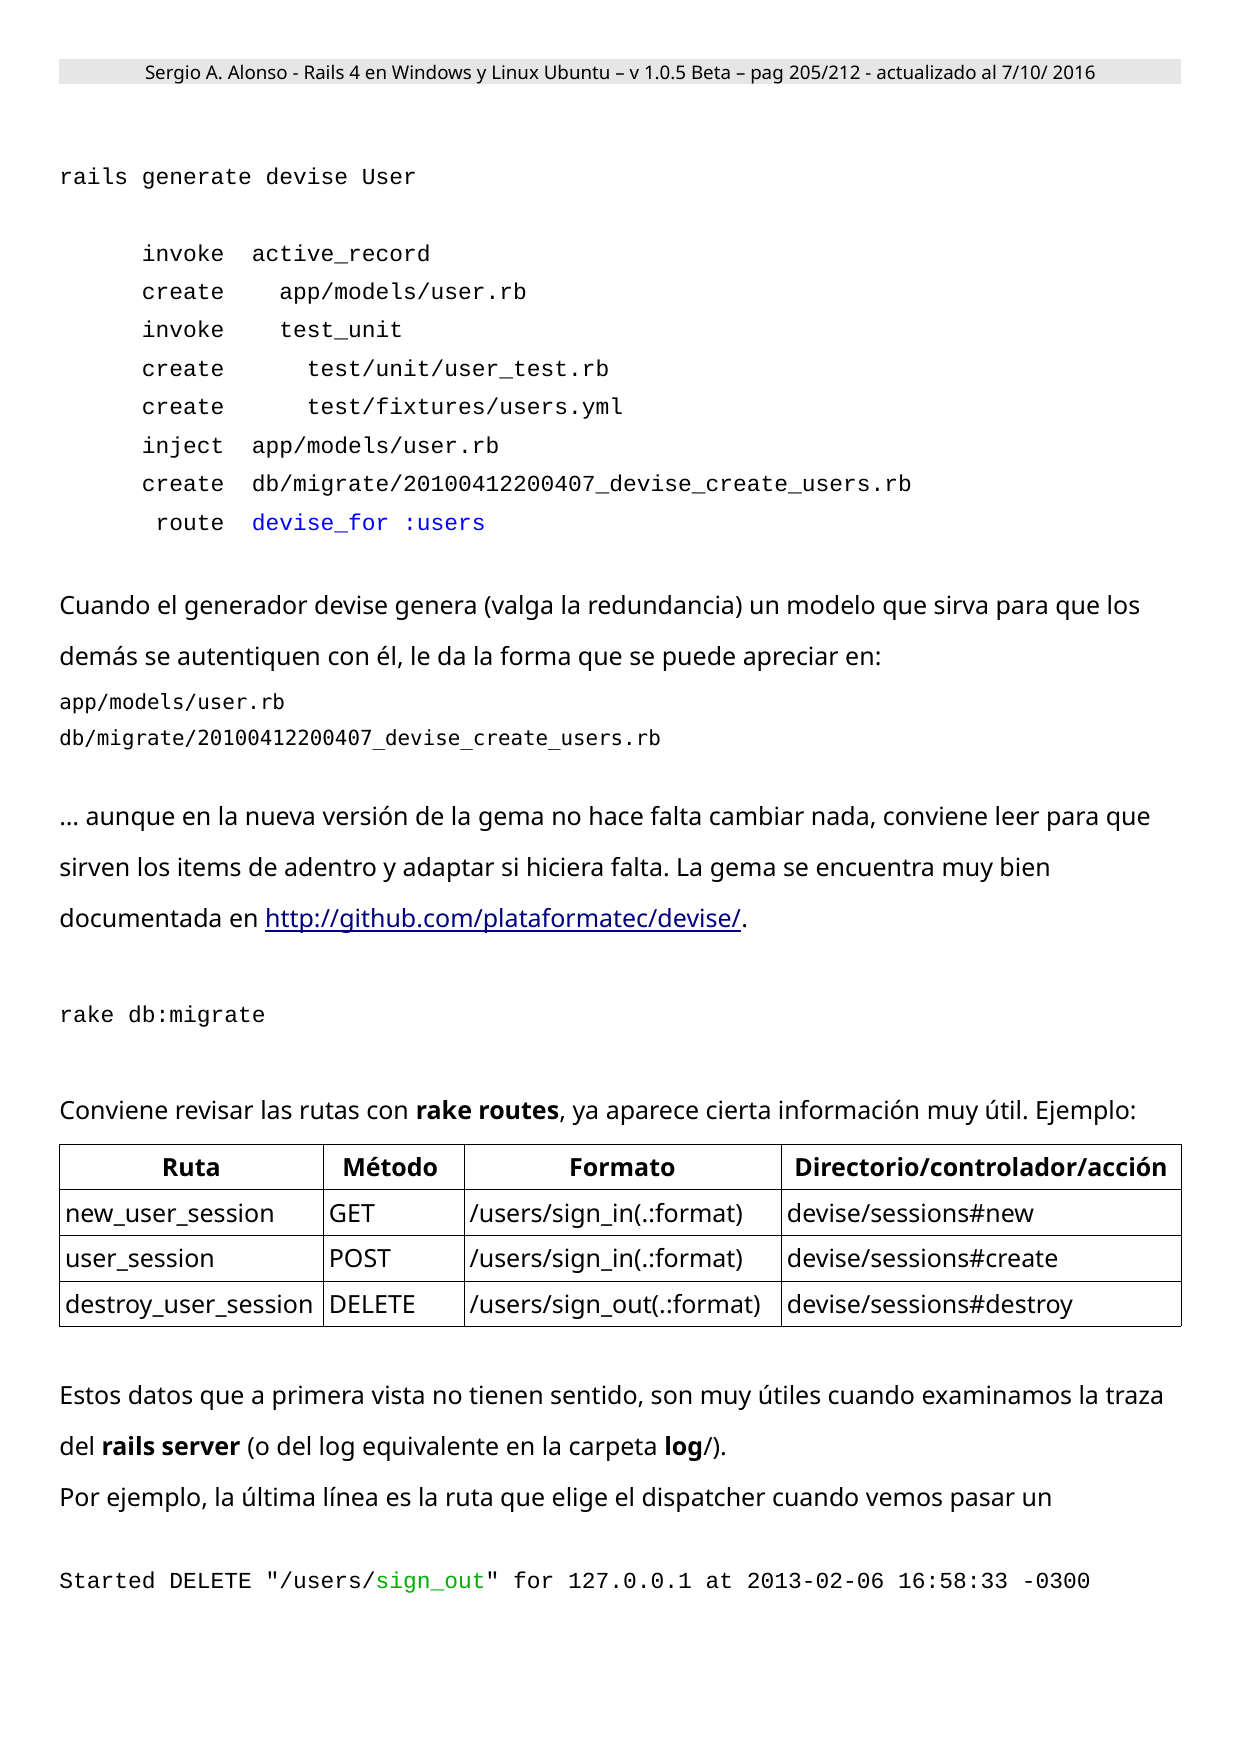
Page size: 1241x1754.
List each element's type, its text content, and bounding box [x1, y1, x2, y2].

text Started DELETE "/users/sign_out" for 127.0.0.1 at 2013-02-06 16:58:33 -0300 [59, 1569, 1181, 1595]
text invoke test_unit [59, 319, 1181, 345]
text create db/migrate/20100412200407_devise_create_users.rb [59, 473, 1181, 498]
table_cell /users/sign_in(.:format) [465, 1190, 781, 1235]
text create test/unit/user_test.rb [59, 357, 1181, 383]
table_cell new_user_session [60, 1190, 323, 1235]
text route devise_for :users [59, 511, 1181, 537]
text create test/fixtures/users.yml [59, 396, 1181, 422]
table_cell /users/sign_in(.:format) [465, 1236, 781, 1281]
text Cuando el generador devise genera (valga la redundancia) un modelo que sirva para que los demás se autentiquen con él, le da la forma que se puede apreciar en: [59, 588, 1181, 673]
table_cell POST [324, 1236, 464, 1281]
text rails generate devise User [59, 165, 1181, 191]
table_cell devise/sessions#create [782, 1236, 1181, 1281]
table_cell destroy_user_session [60, 1282, 323, 1326]
text db/migrate/20100412200407_devise_create_users.rb [59, 726, 1181, 751]
table_header Formato [465, 1145, 781, 1189]
text … aunque en la nueva versión de la gema no hace falta cambiar nada, conviene leer para que sirven los items de adentro y adaptar si hiciera falta. La gema se encuentra muy bien documentada en http://github.com/plataformatec/devise/. [59, 799, 1181, 935]
table_cell GET [324, 1190, 464, 1235]
text inject app/models/user.rb [59, 434, 1181, 460]
table_header Directorio/controlador/acción [782, 1145, 1181, 1189]
table_cell devise/sessions#destroy [782, 1282, 1181, 1326]
text Conviene revisar las rutas con rake routes, ya aparece cierta información muy útil. Ejemplo: [59, 1093, 1181, 1127]
text rake db:migrate [59, 1003, 1181, 1029]
text app/models/user.rb [59, 690, 1181, 714]
table_cell devise/sessions#new [782, 1190, 1181, 1235]
table_header Método [324, 1145, 464, 1189]
text create app/models/user.rb [59, 280, 1181, 306]
table_cell user_session [60, 1236, 323, 1281]
text Por ejemplo, la última línea es la ruta que elige el dispatcher cuando vemos pasar un [59, 1479, 1181, 1513]
table_header Ruta [60, 1145, 323, 1189]
text invoke active_record [59, 242, 1181, 268]
table_cell DELETE [324, 1282, 464, 1326]
table_cell /users/sign_out(.:format) [465, 1282, 781, 1326]
text Estos datos que a primera vista no tienen sentido, son muy útiles cuando examinamos la traza del rails server (o del log equivalente en la carpeta log/). [59, 1377, 1181, 1462]
